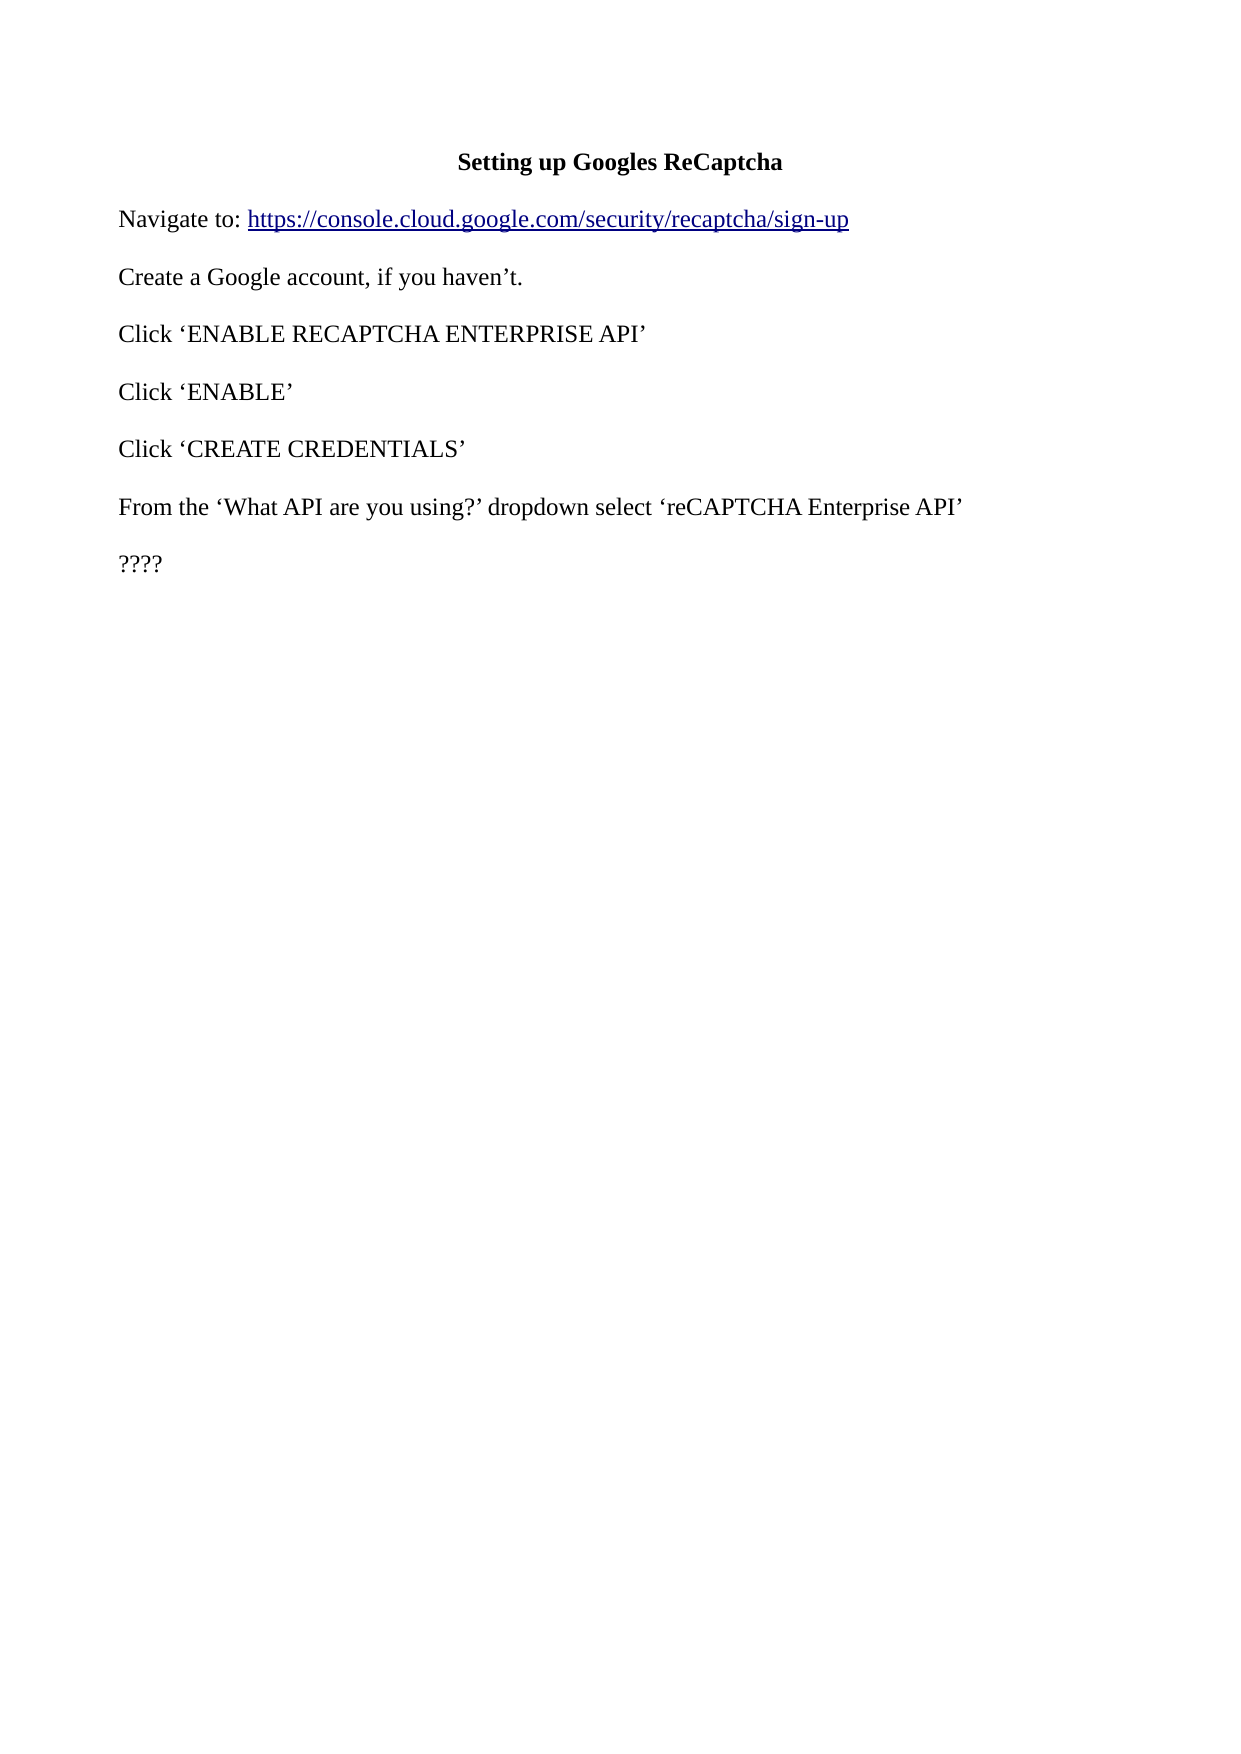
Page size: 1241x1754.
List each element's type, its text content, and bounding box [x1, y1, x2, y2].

text From the ‘What API are you using?’ dropdown select ‘reCAPTCHA Enterprise API’ [118, 492, 1122, 521]
text Click ‘CREATE CREDENTIALS’ [118, 434, 1122, 463]
text Create a Google account, if you haven’t. [118, 262, 1122, 291]
text Click ‘ENABLE RECAPTCHA ENTERPRISE API’ [118, 319, 1122, 348]
text Navigate to: https://console.cloud.google.com/security/recaptcha/sign-up [118, 204, 1122, 233]
text Setting up Googles ReCaptcha [118, 147, 1122, 176]
text ???? [118, 549, 1122, 578]
text Click ‘ENABLE’ [118, 377, 1122, 406]
